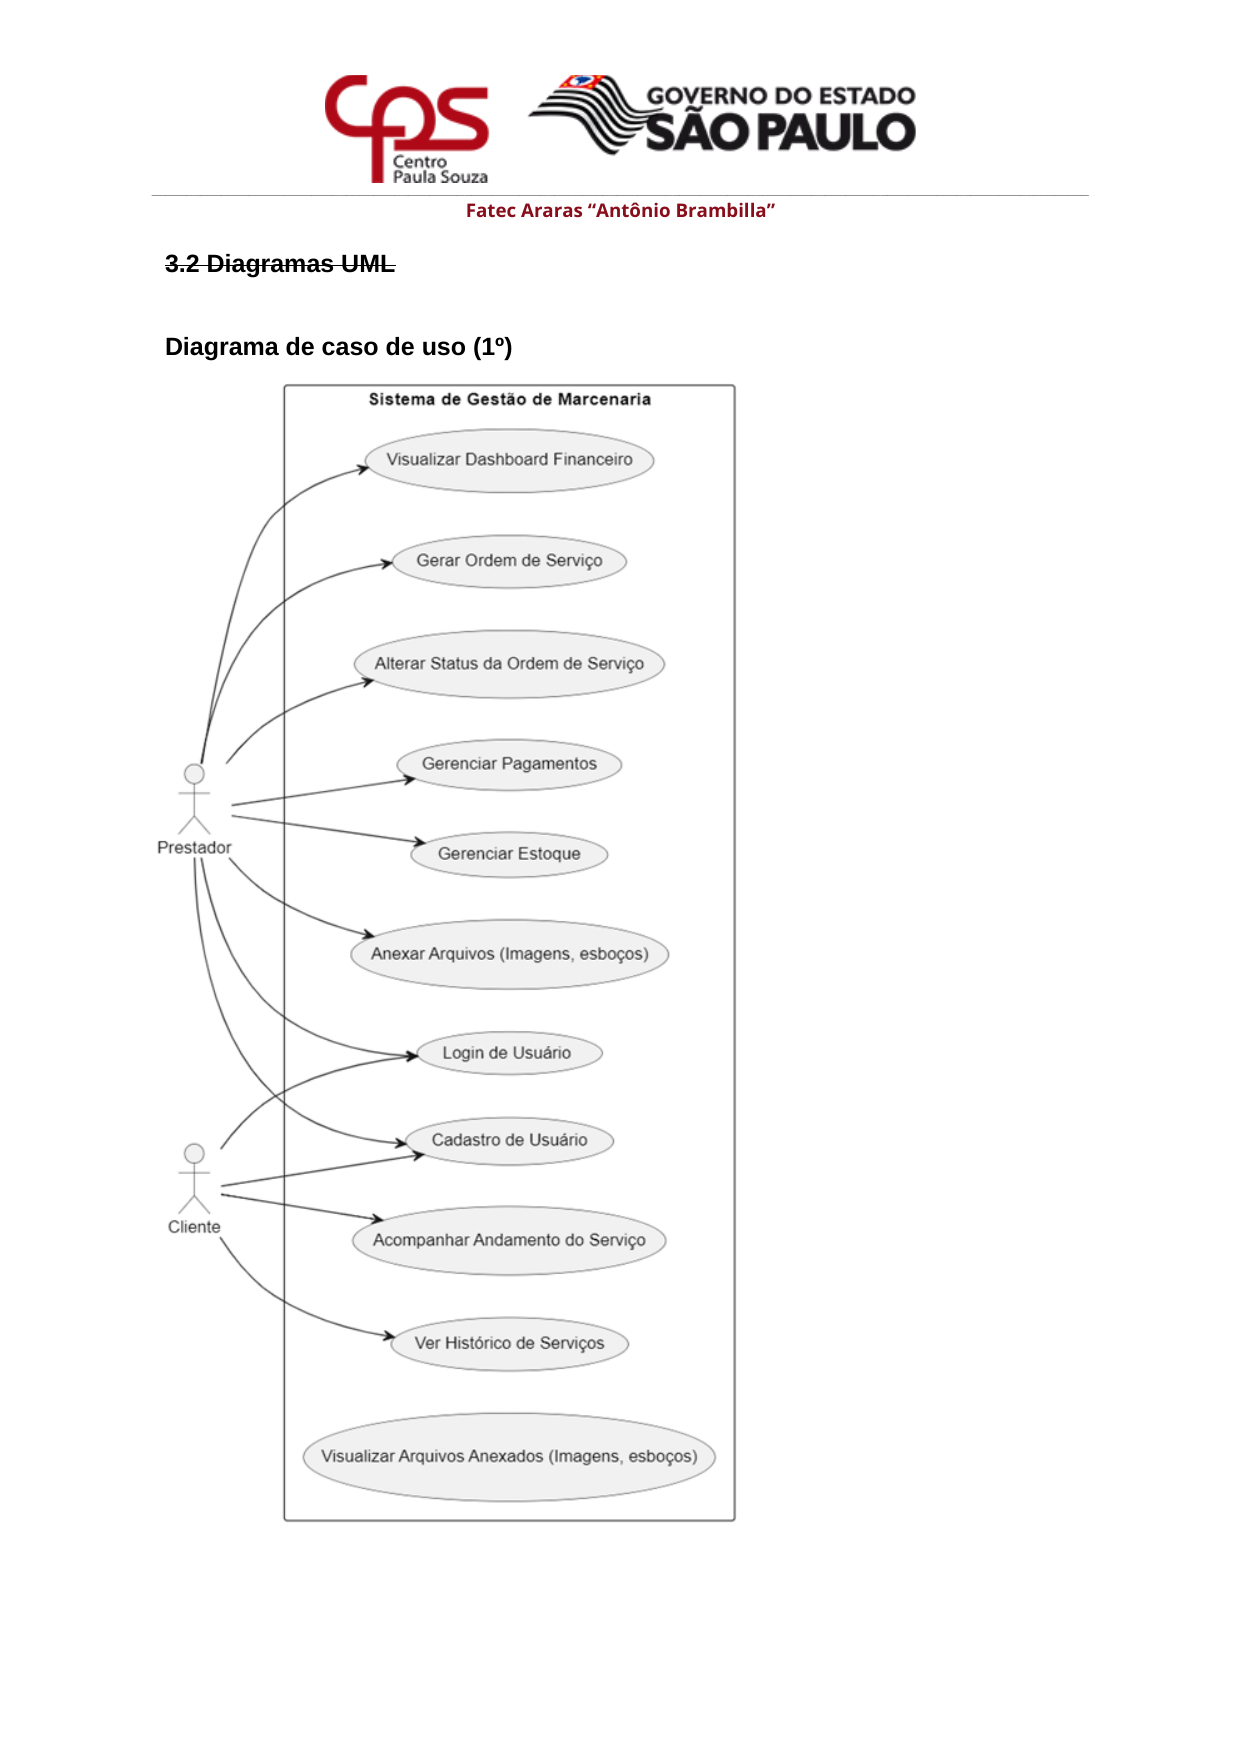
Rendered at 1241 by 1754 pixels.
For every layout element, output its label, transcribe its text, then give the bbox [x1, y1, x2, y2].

subtitle Diagrama de caso de uso (1º) [165, 332, 1091, 361]
subtitle 3.2 Diagramas UML [165, 249, 1091, 278]
picture [325, 75, 916, 183]
picture [150, 377, 742, 1528]
